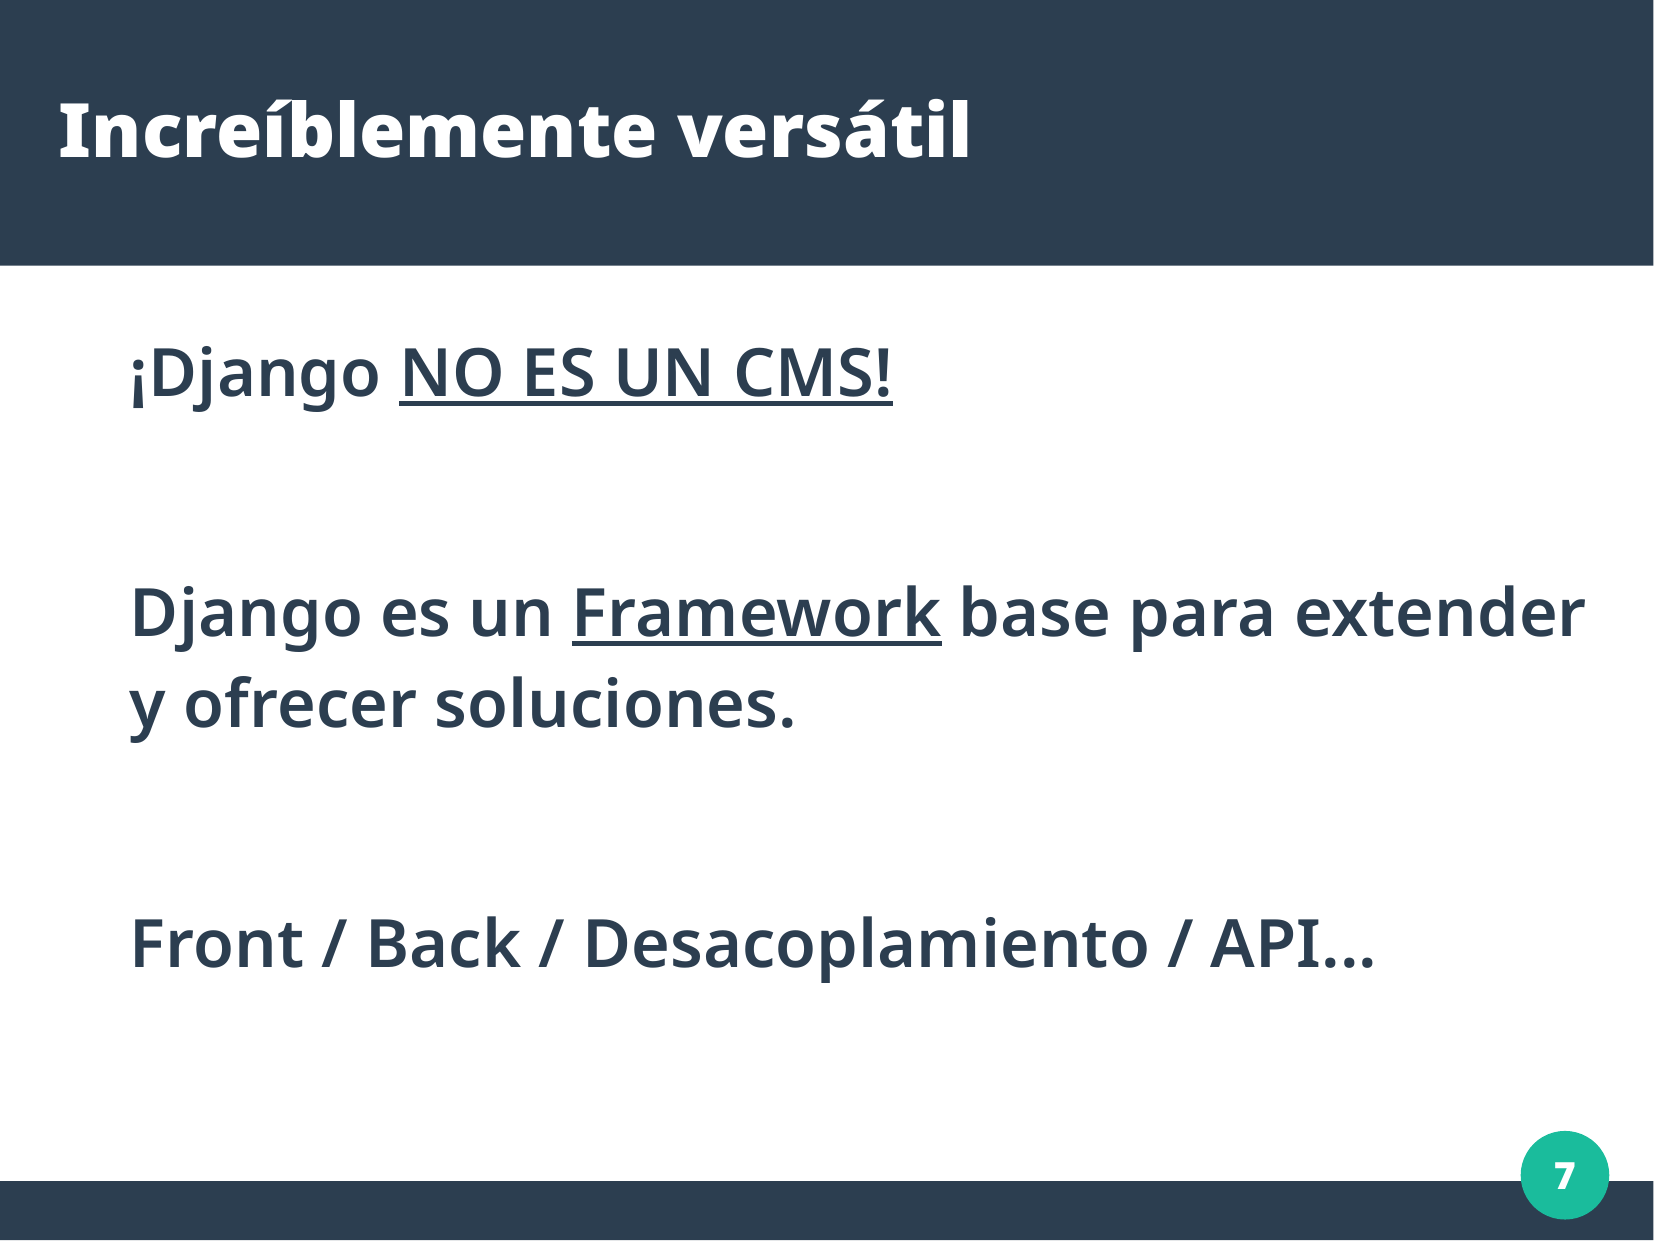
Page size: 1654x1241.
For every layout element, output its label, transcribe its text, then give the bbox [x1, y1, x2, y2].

title Increíblemente versátil [59, 49, 1595, 207]
list ¡Django NO ES UN CMS! Django es un Framework base para extender y ofrecer soluciones. Front / Back / Desacoplamiento / API... [59, 324, 1595, 1152]
